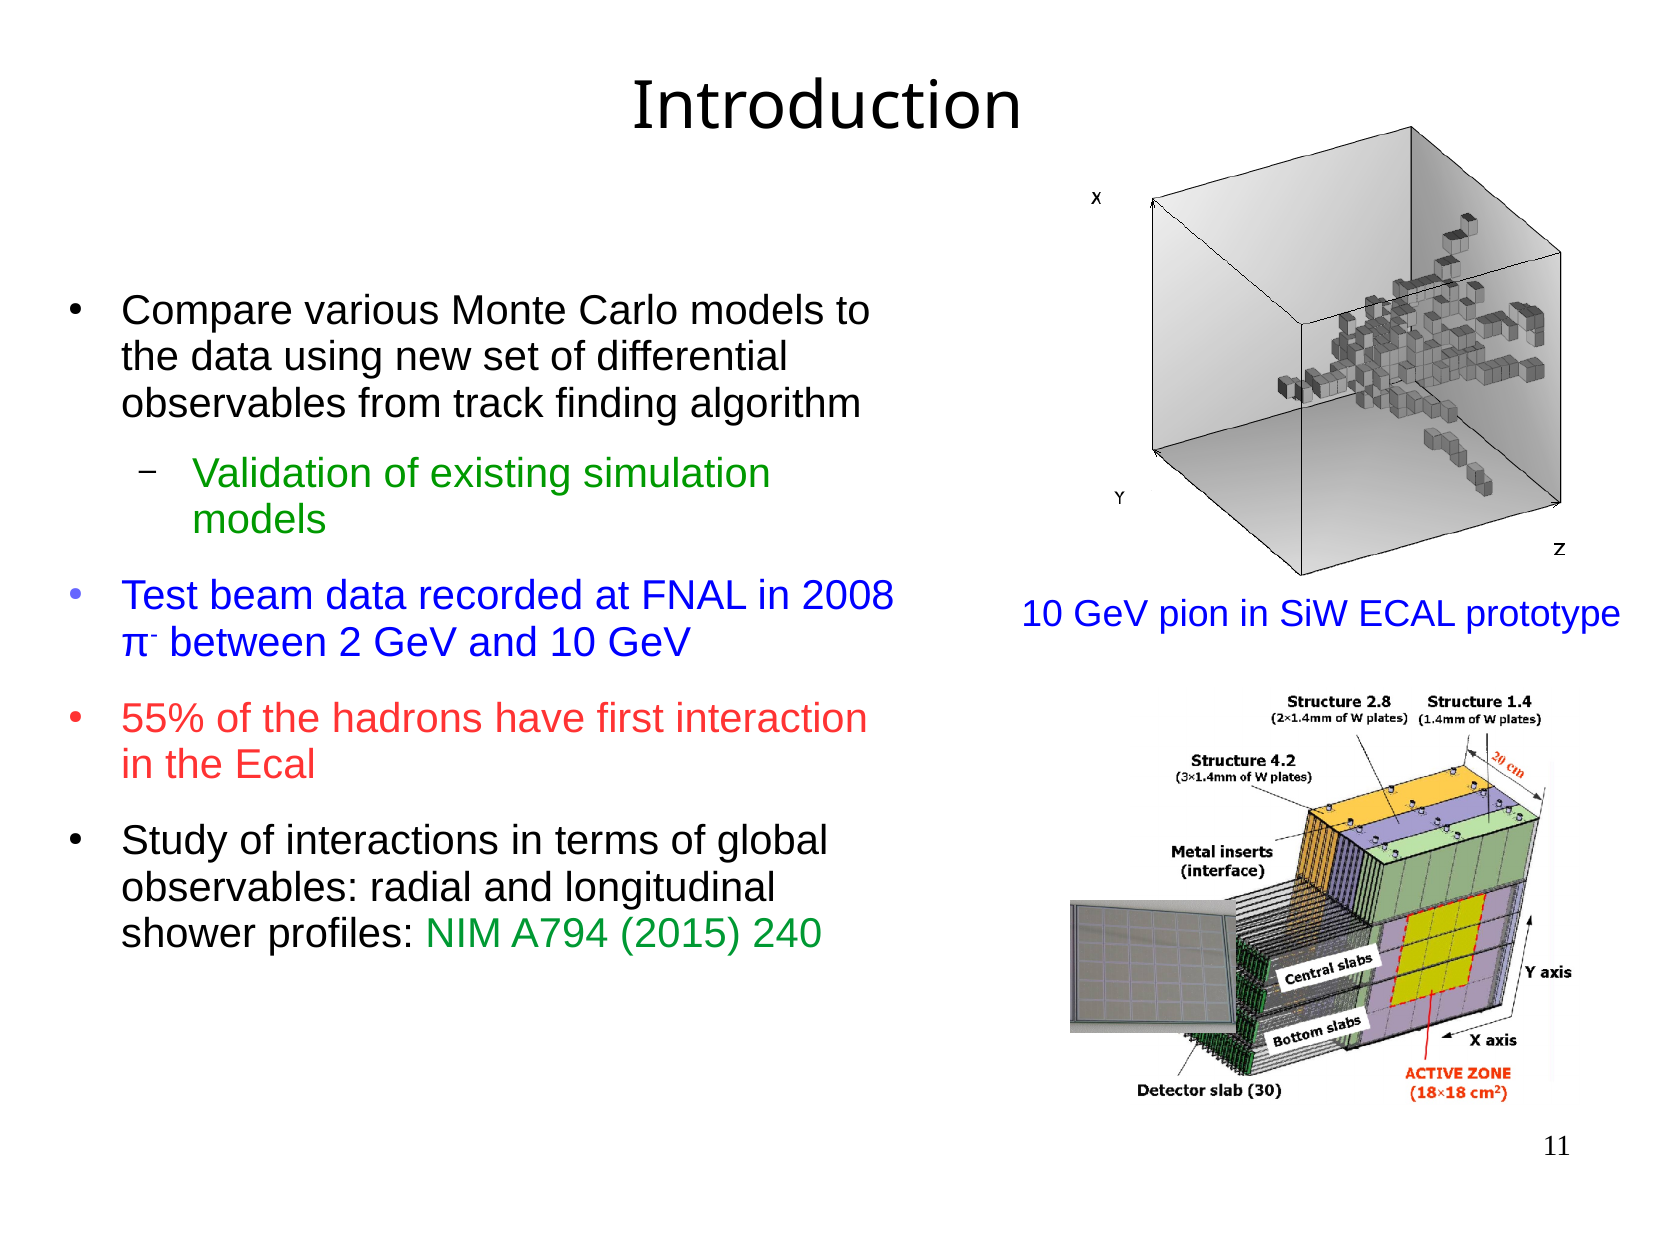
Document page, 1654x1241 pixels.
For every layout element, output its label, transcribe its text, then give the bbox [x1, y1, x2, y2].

list Compare various Monte Carlo models to the data using new set of differential observables from track finding algorithm Validation of existing simulation models Test beam data recorded at FNAL in 2008 π- between 2 GeV and 10 GeV 55% of the hadrons have first interaction in the Ecal Study of interactions in terms of global observables: radial and longitudinal shower profiles: NIM A794 (2015) 240 [50, 286, 902, 1241]
text_box 10 GeV pion in SiW ECAL prototype [1006, 585, 1637, 647]
picture [1070, 687, 1580, 1105]
picture [1078, 114, 1591, 585]
title Introduction [85, 52, 1571, 154]
